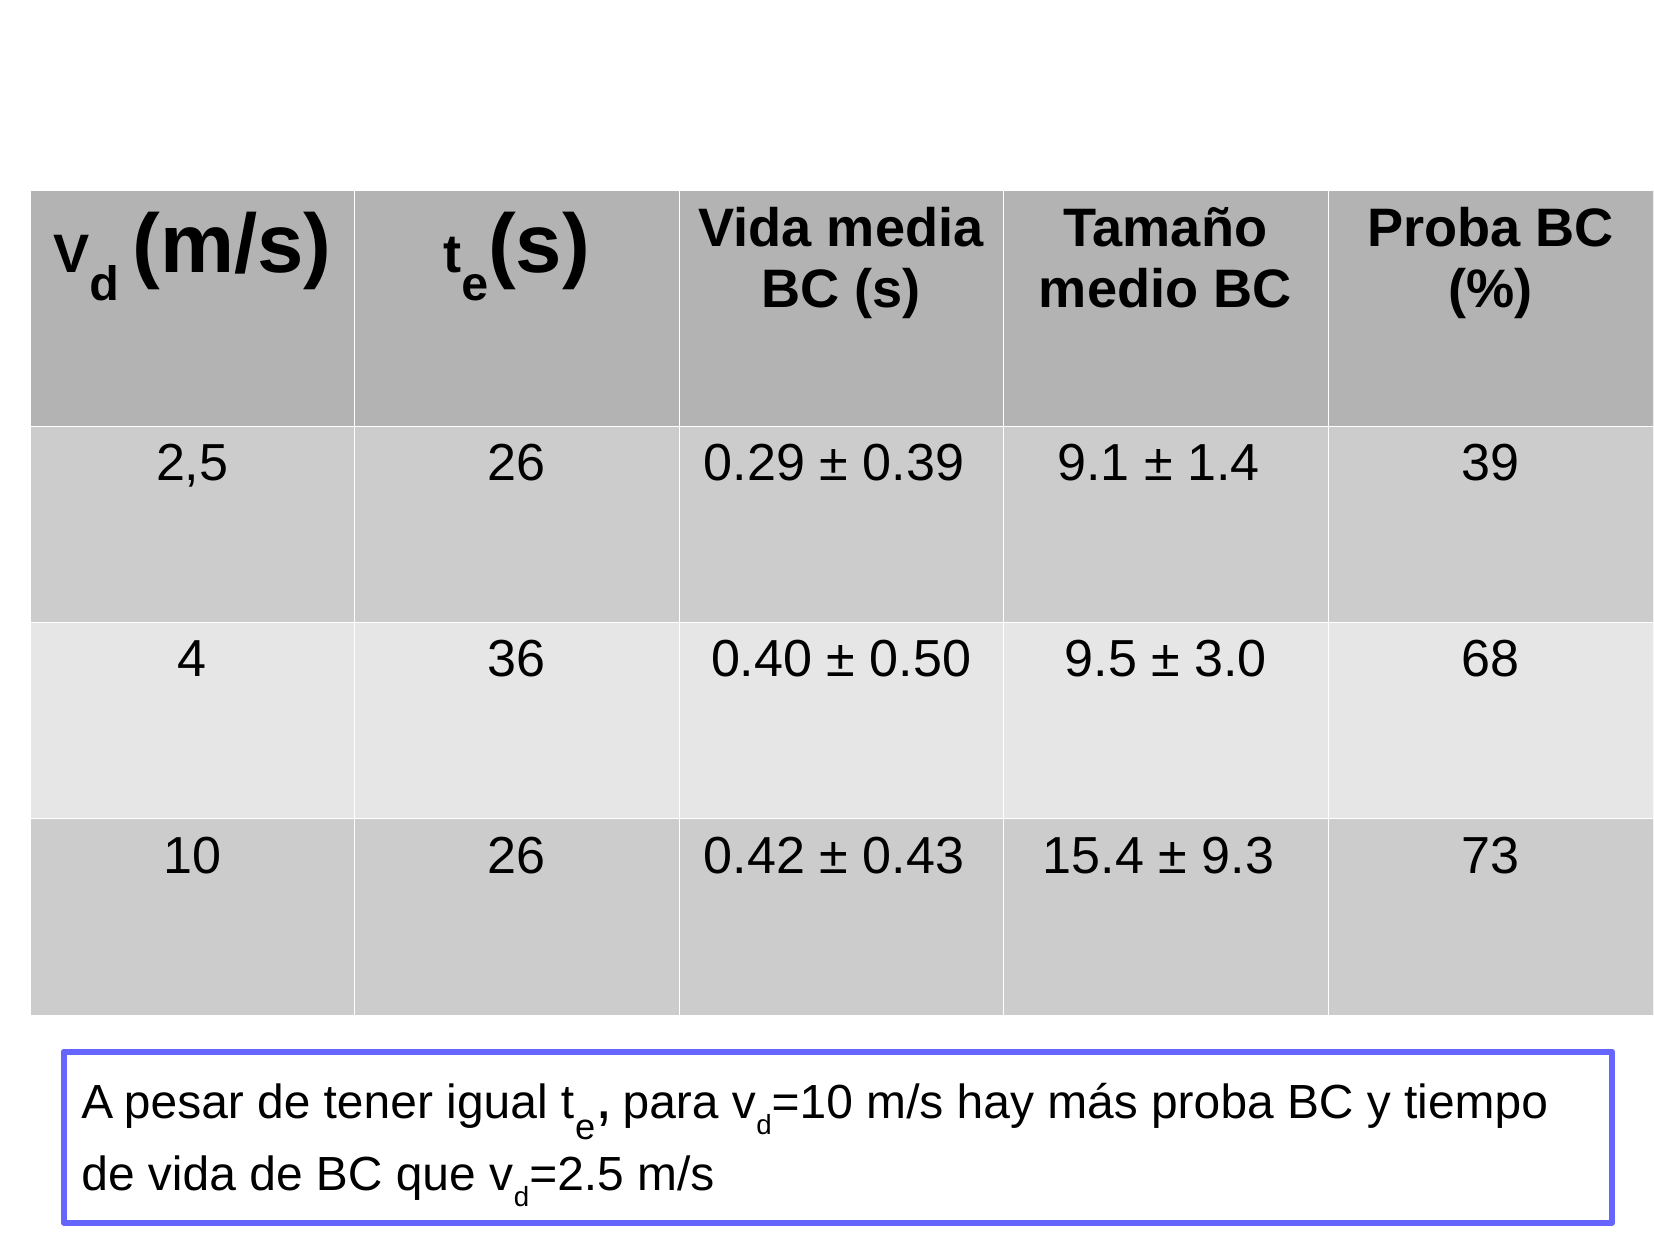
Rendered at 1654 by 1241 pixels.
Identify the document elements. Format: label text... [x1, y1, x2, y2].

table_cell 26 [355, 427, 679, 622]
text_box A pesar de tener igual te, para vd=10 m/s hay más proba BC y tiempo de vida de BC que vd=2.5 m/s [63, 1051, 1613, 1223]
table_cell 26 [355, 819, 679, 1015]
table_header Proba BC (%) [1329, 191, 1653, 426]
table_header Vida media BC (s) [680, 191, 1003, 426]
table_cell 0.29 ± 0.39 [680, 427, 1003, 622]
table_cell 9.5 ± 3.0 [1004, 623, 1328, 818]
table_cell 73 [1329, 819, 1653, 1015]
table_cell 9.1 ± 1.4 [1004, 427, 1328, 622]
table_cell 2,5 [31, 427, 354, 622]
table_cell 68 [1329, 623, 1653, 818]
table_cell 0.42 ± 0.43 [680, 819, 1003, 1015]
table_cell 10 [31, 819, 354, 1015]
table_cell 0.40 ± 0.50 [680, 623, 1003, 818]
table_cell 4 [31, 623, 354, 818]
table_header Vd (m/s) [31, 191, 354, 426]
table_cell 15.4 ± 9.3 [1004, 819, 1328, 1015]
table_cell 39 [1329, 427, 1653, 622]
table_cell 36 [355, 623, 679, 818]
table_header Tamaño medio BC [1004, 191, 1328, 426]
table_header te(s) [355, 191, 679, 426]
